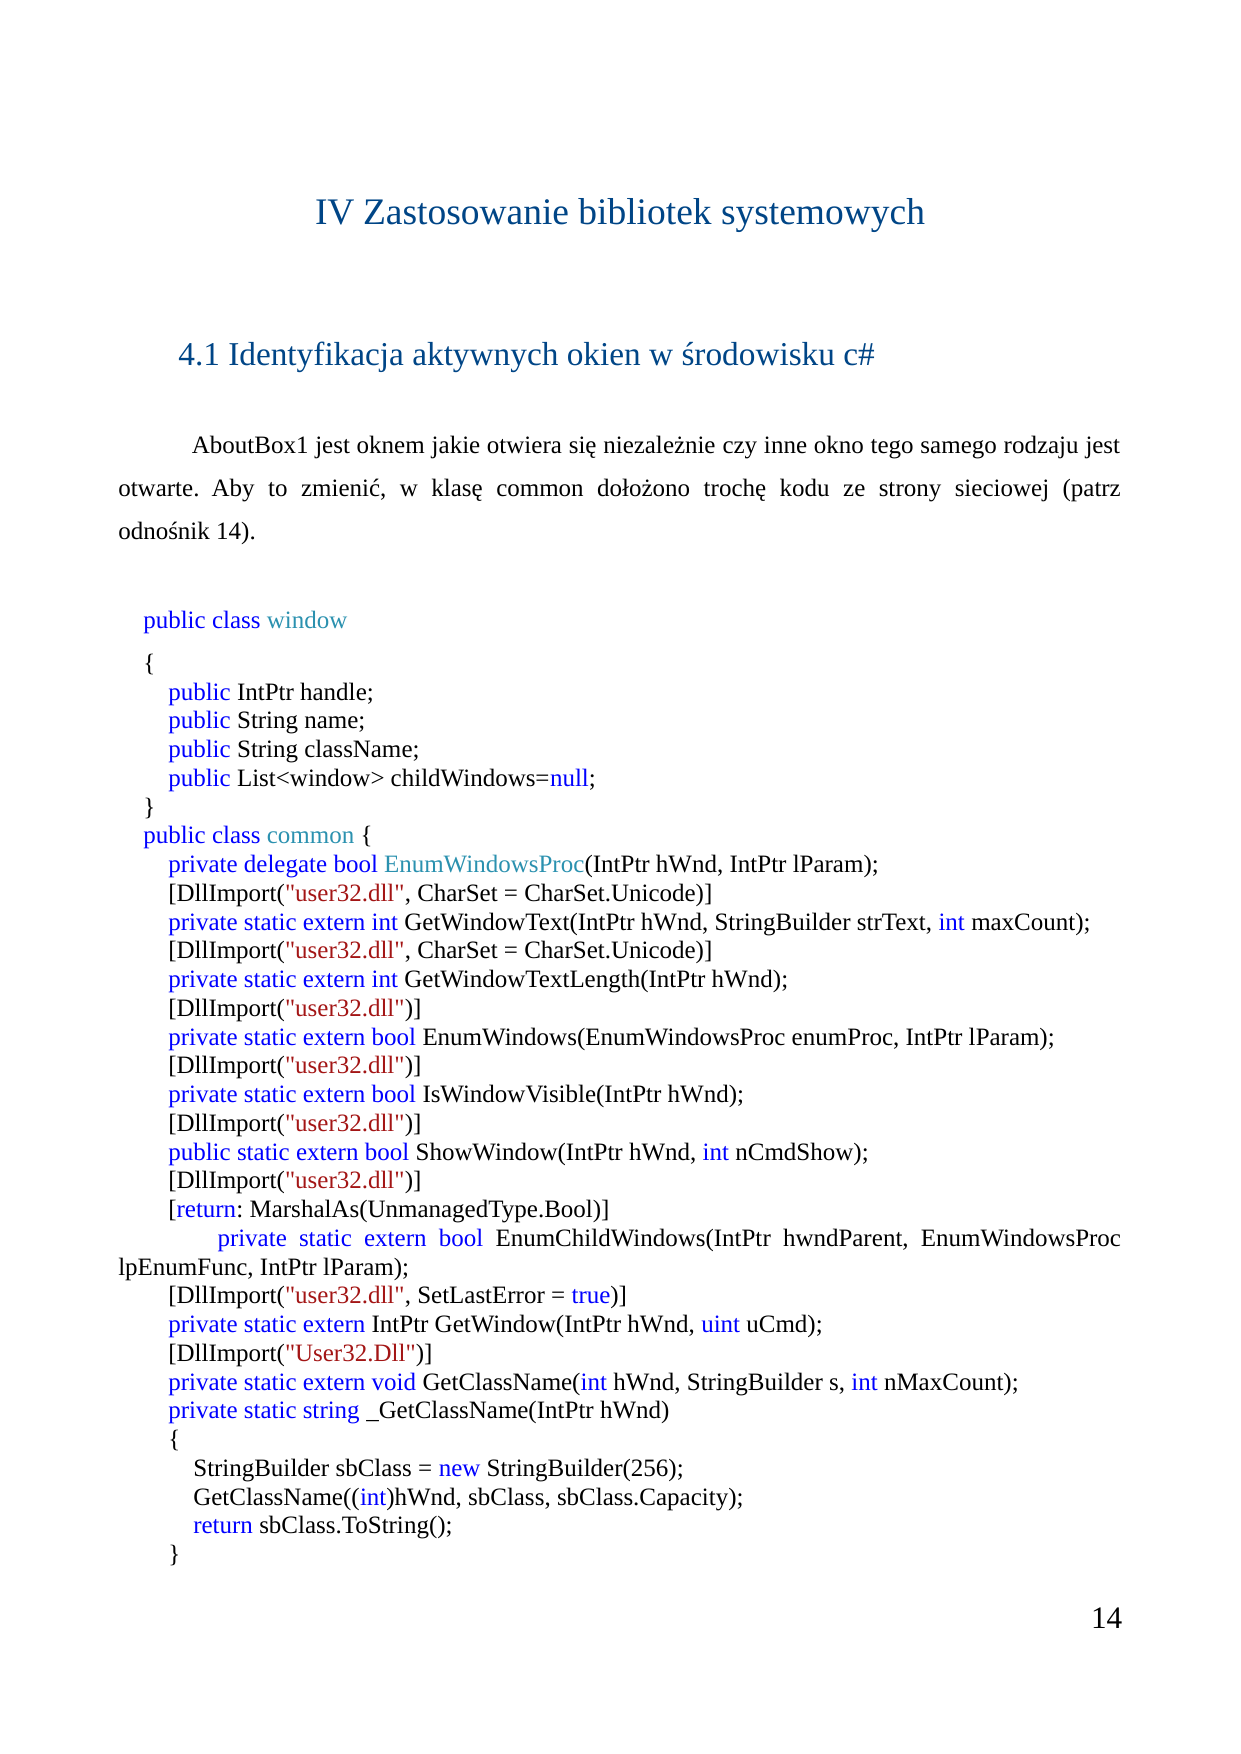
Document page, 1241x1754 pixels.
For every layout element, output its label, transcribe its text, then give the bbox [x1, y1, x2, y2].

text private static extern bool IsWindowVisible(IntPtr hWnd); [118, 1079, 1122, 1108]
text private static extern bool EnumWindows(EnumWindowsProc enumProc, IntPtr lParam); [118, 1022, 1122, 1051]
text public IntPtr handle; [118, 677, 1122, 706]
text [return: MarshalAs(UnmanagedType.Bool)] [118, 1194, 1122, 1223]
text private static extern bool EnumChildWindows(IntPtr hwndParent, EnumWindowsProc lpEnumFunc, IntPtr lParam); [118, 1223, 1122, 1281]
text [DllImport("user32.dll")] [118, 1166, 1122, 1194]
subtitle IV Zastosowanie bibliotek systemowych [118, 189, 1122, 232]
text } [118, 792, 1122, 821]
text private delegate bool EnumWindowsProc(IntPtr hWnd, IntPtr lParam); [118, 849, 1122, 878]
text [DllImport("user32.dll", CharSet = CharSet.Unicode)] [118, 878, 1122, 907]
text [DllImport("user32.dll")] [118, 1051, 1122, 1079]
text public class common { [118, 821, 1122, 849]
text private static extern void GetClassName(int hWnd, StringBuilder s, int nMaxCount); [118, 1367, 1122, 1396]
text public String className; [118, 734, 1122, 763]
subtitle 4.1 Identyfikacja aktywnych okien w środowisku c# [118, 334, 1122, 372]
text public class window [118, 605, 1122, 634]
text return sbClass.ToString(); [118, 1511, 1122, 1539]
text } [118, 1539, 1122, 1568]
text [DllImport("user32.dll")] [118, 993, 1122, 1022]
text [DllImport("user32.dll", SetLastError = true)] [118, 1281, 1122, 1309]
text public String name; [118, 706, 1122, 734]
text [DllImport("user32.dll", CharSet = CharSet.Unicode)] [118, 936, 1122, 964]
text { [118, 648, 1122, 677]
text private static string _GetClassName(IntPtr hWnd) [118, 1396, 1122, 1424]
text private static extern int GetWindowText(IntPtr hWnd, StringBuilder strText, int maxCount); [118, 907, 1122, 936]
text { [118, 1424, 1122, 1453]
text GetClassName((int)hWnd, sbClass, sbClass.Capacity); [118, 1482, 1122, 1511]
text [DllImport("user32.dll")] [118, 1108, 1122, 1137]
text AboutBox1 jest oknem jakie otwiera się niezależnie czy inne okno tego samego rodzaju jest otwarte. Aby to zmienić, w klasę common dołożono trochę kodu ze strony sieciowej (patrz odnośnik 14). [118, 430, 1122, 545]
text public List<window> childWindows=null; [118, 763, 1122, 792]
text private static extern int GetWindowTextLength(IntPtr hWnd); [118, 964, 1122, 993]
text [DllImport("User32.Dll")] [118, 1338, 1122, 1367]
text private static extern IntPtr GetWindow(IntPtr hWnd, uint uCmd); [118, 1309, 1122, 1338]
text StringBuilder sbClass = new StringBuilder(256); [118, 1453, 1122, 1482]
text public static extern bool ShowWindow(IntPtr hWnd, int nCmdShow); [118, 1137, 1122, 1166]
